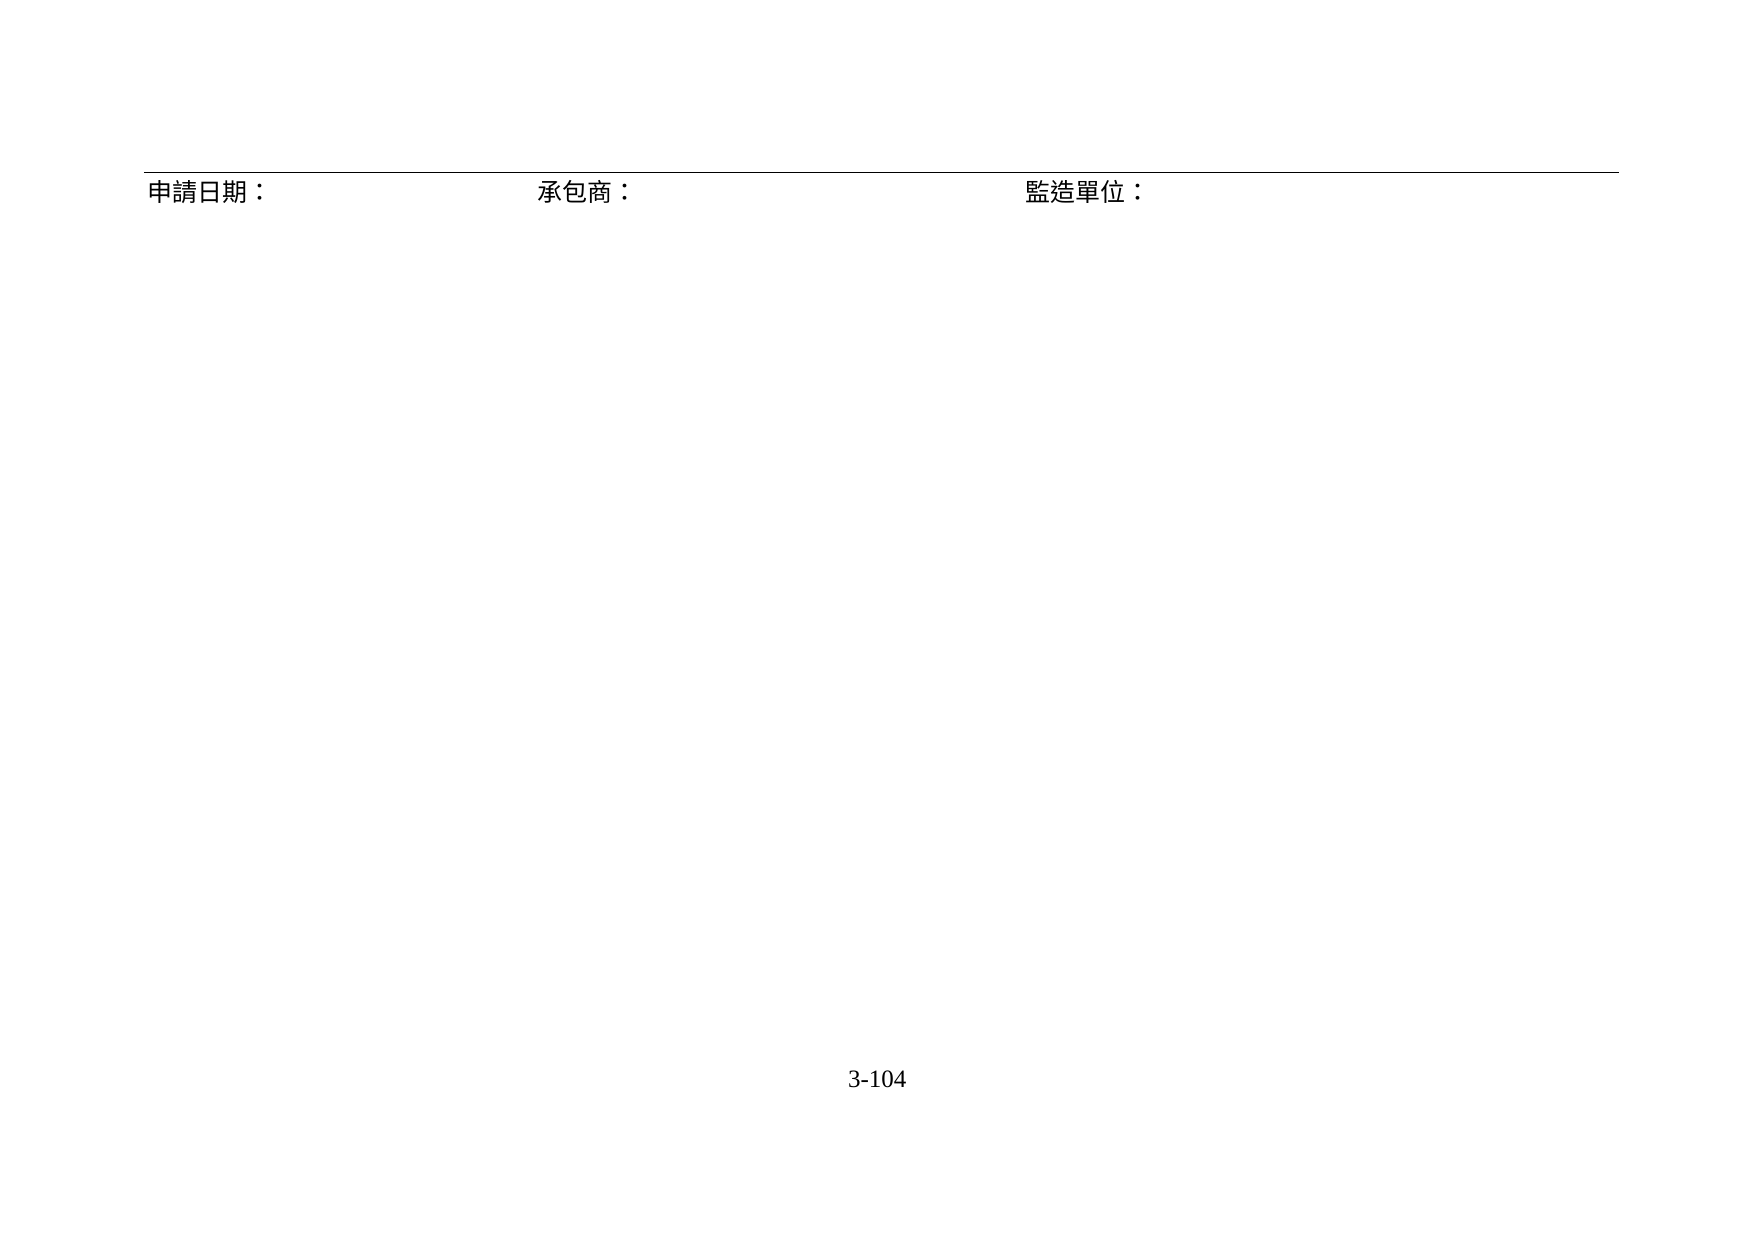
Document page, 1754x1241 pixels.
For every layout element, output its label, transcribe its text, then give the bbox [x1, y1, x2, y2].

table_cell 監造單位： [1022, 173, 1619, 219]
table_cell 承包商： [535, 173, 1022, 219]
table_cell 申請日期： [144, 173, 534, 219]
